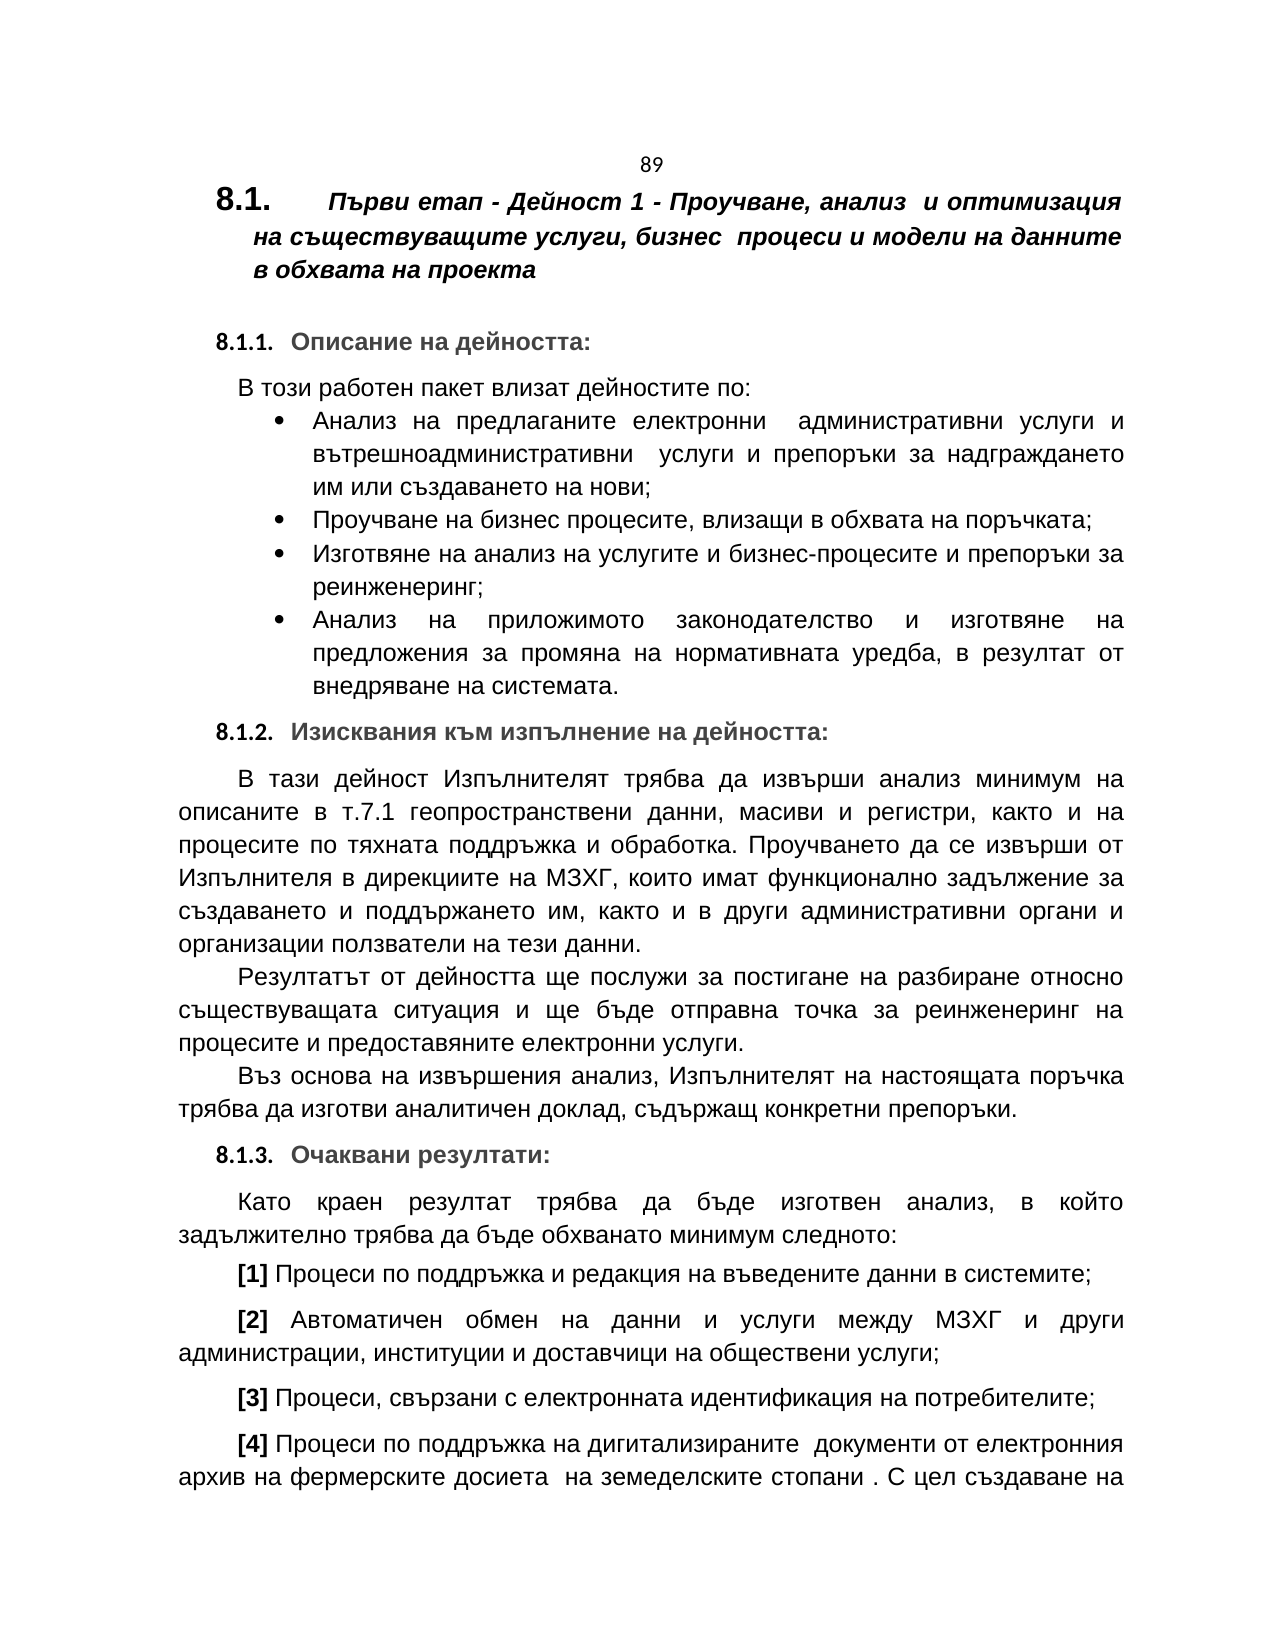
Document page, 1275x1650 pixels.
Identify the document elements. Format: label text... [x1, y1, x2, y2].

subtitle Изисквания към изпълнение на дейността: [216, 716, 1125, 747]
subtitle [3] Процеси, свързани с електронната идентификация на потребителите; [178, 1383, 1125, 1412]
subtitle [2] Автоматичен обмен на данни и услуги между МЗХГ и други администрации, институции и доставчици на обществени услуги; [178, 1305, 1125, 1367]
subtitle Описание на дейността: [216, 326, 1125, 356]
subtitle [4] Процеси по поддръжка на дигитализираните документи от електронния архив на фермерските досиета на земеделските стопани . С цел създаване на [178, 1429, 1125, 1491]
subtitle Очаквани резултати: [216, 1139, 1125, 1170]
list Проучване на бизнес процесите, влизащи в обхвата на поръчката; [275, 505, 1125, 534]
text Въз основа на извършения анализ, Изпълнителят на настоящата поръчка трябва да изготви аналитичен доклад, съдържащ конкретни препоръки. [178, 1061, 1125, 1123]
list Изготвяне на анализ на услугите и бизнес-процесите и препоръки за реинженеринг; [275, 538, 1125, 600]
list Анализ на приложимото законодателство и изготвяне на предложения за промяна на нормативната уредба, в резултат от внедряване на системата. [275, 605, 1125, 699]
list Анализ на предлаганите електронни административни услуги и вътрешноадминистративни услуги и препоръки за надграждането им или създаването на нови; [275, 406, 1125, 501]
text Резултатът от дейността ще послужи за постигане на разбиране относно съществуващата ситуация и ще бъде отправна точка за реинженеринг на процесите и предоставяните електронни услуги. [178, 962, 1125, 1057]
subtitle Първи етап - Дейност 1 - Проучване, анализ и оптимизация на съществуващите услуги, бизнес процеси и модели на данните в обхвата на проекта [216, 179, 1125, 284]
subtitle [1] Процеси по поддръжка и редакция на въведените данни в системите; [178, 1259, 1125, 1288]
text В този работен пакет влизат дейностите по: [178, 373, 1125, 402]
text В тази дейност Изпълнителят трябва да извърши анализ минимум на описаните в т.7.1 геопространствени данни, масиви и регистри, както и на процесите по тяхната поддръжка и обработка. Проучването да се извърши от Изпълнителя в дирекциите на МЗХГ, които имат функционално задължение за създаването и поддържането им, както и в други административни органи и организации ползватели на тези данни. [178, 764, 1125, 958]
text Като краен резултат трябва да бъде изготвен анализ, в който задължително трябва да бъде обхванато минимум следното: [178, 1187, 1125, 1249]
